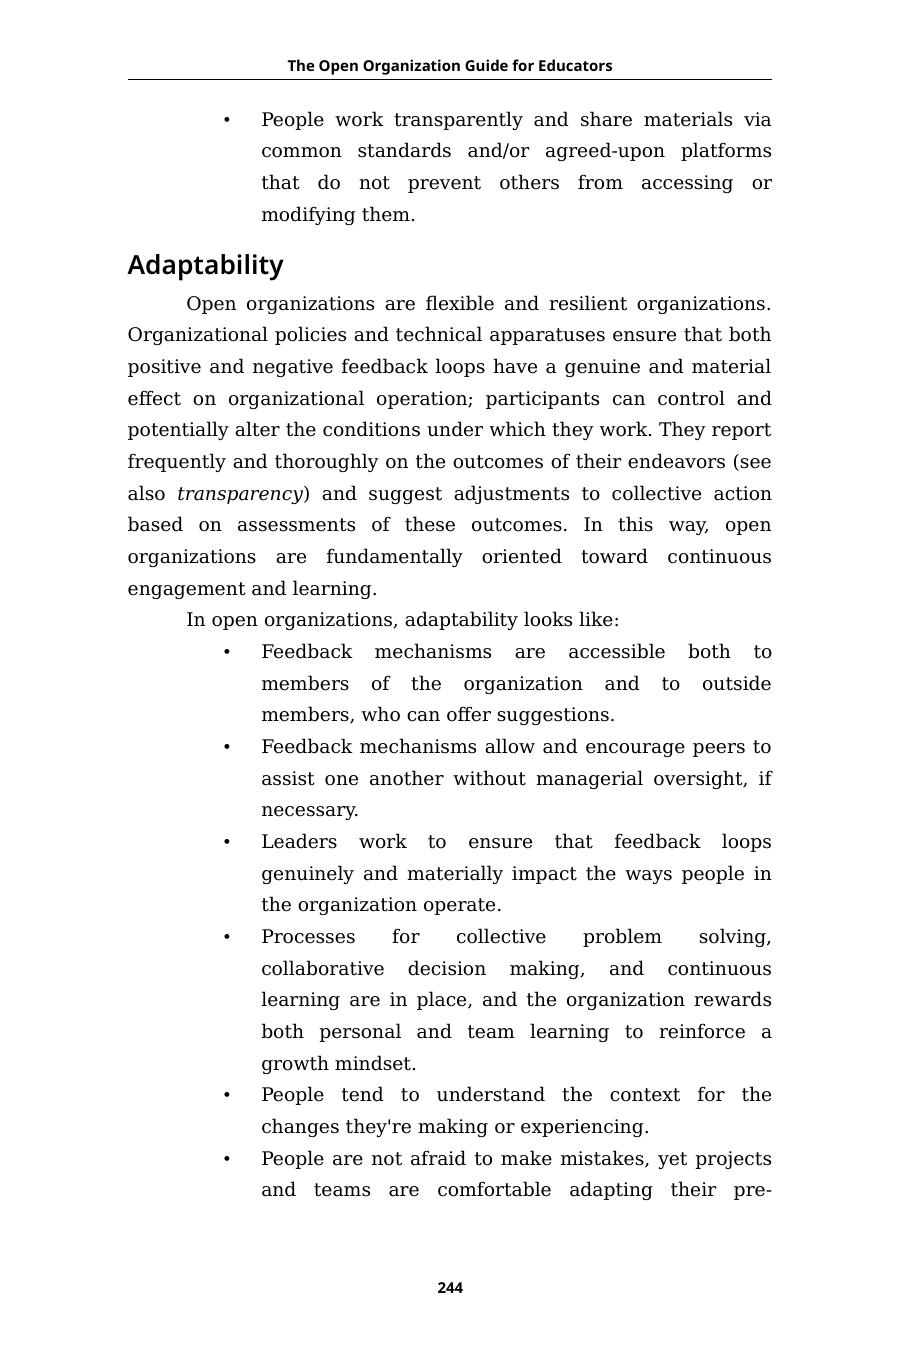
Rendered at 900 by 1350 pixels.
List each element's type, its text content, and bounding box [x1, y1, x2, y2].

text Open organizations are flexible and resilient organizations. Organizational policies and technical apparatuses ensure that both positive and negative feedback loops have a genuine and material effect on organizational operation; participants can control and potentially alter the conditions under which they work. They report frequently and thoroughly on the outcomes of their endeavors (see also transparency) and suggest adjustments to collective action based on assessments of these outcomes. In this way, open organizations are fundamentally oriented toward continuous engagement and learning. [127, 293, 772, 600]
text In open organizations, adaptability looks like: [127, 609, 772, 631]
list People tend to understand the context for the changes they're making or experiencing. [223, 1084, 772, 1138]
list Processes for collective problem solving, collaborative decision making, and continuous learning are in place, and the organization rewards both personal and team learning to reinforce a growth mindset. [223, 926, 772, 1075]
list Feedback mechanisms allow and encourage peers to assist one another without managerial oversight, if necessary. [223, 736, 772, 821]
list People are not afraid to make mistakes, yet projects and teams are comfortable adapting their pre- [223, 1148, 772, 1201]
list Leaders work to ensure that feedback loops genuinely and materially impact the ways people in the organization operate. [223, 831, 772, 916]
subtitle Adaptability [127, 250, 772, 280]
list People work transparently and share materials via common standards and/or agreed-upon platforms that do not prevent others from accessing or modifying them. [223, 109, 772, 226]
list Feedback mechanisms are accessible both to members of the organization and to outside members, who can offer suggestions. [223, 641, 772, 726]
